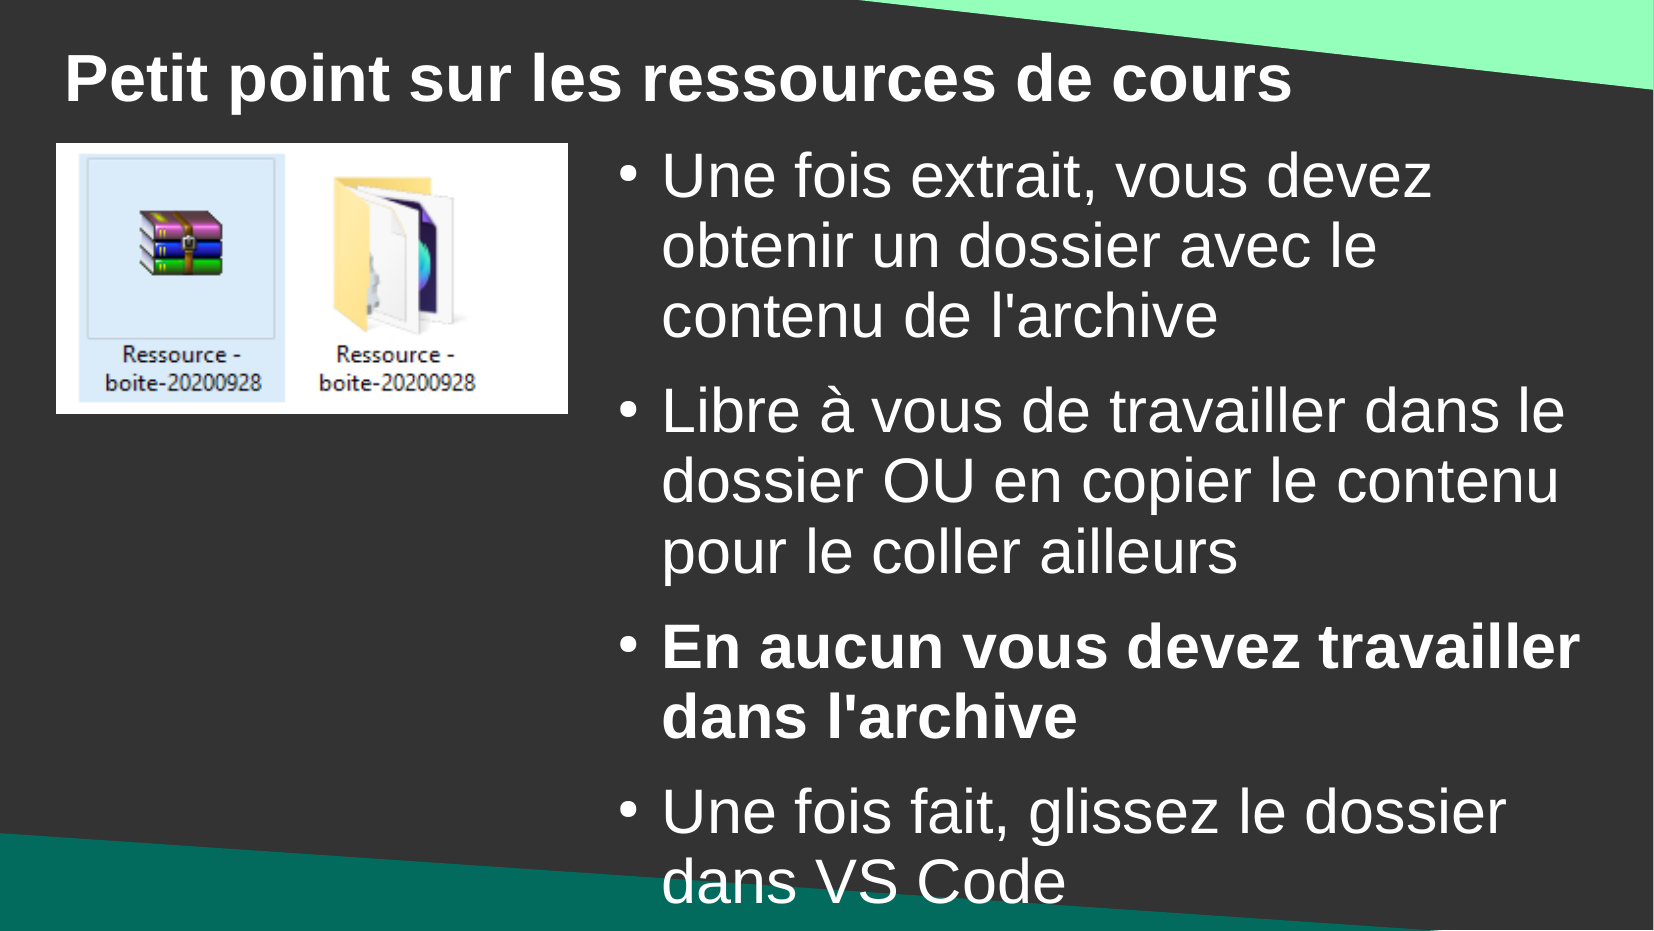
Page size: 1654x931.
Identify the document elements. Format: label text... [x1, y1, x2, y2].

picture [56, 143, 568, 414]
list Une fois extrait, vous devez obtenir un dossier avec le contenu de l'archive Libre à vous de travailler dans le dossier OU en copier le contenu pour le coller ailleurs En aucun vous devez travailler dans l'archive Une fois fait, glissez le dossier dans VS Code [602, 140, 1620, 922]
title Petit point sur les ressources de cours [64, 40, 1553, 118]
text_box [858, 0, 1654, 90]
